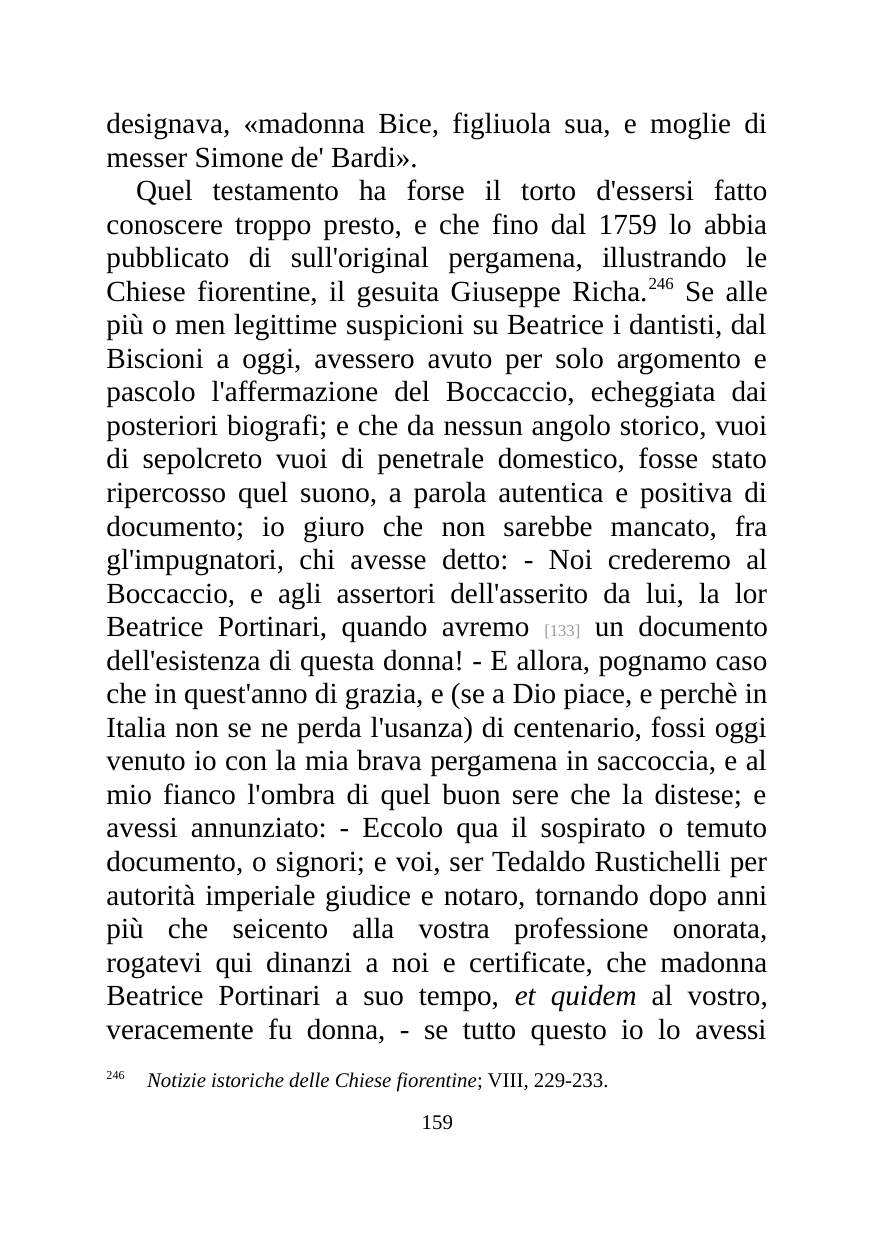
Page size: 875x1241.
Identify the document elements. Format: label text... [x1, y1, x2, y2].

text designava, «madonna Bice, figliuola sua, e moglie di messer Simone de' Bardi». [106, 106, 768, 173]
text Notizie istoriche delle Chiese fiorentine; VIII, 229-233. [106, 1068, 768, 1092]
text Quel testamento ha forse il torto d'essersi fatto conoscere troppo presto, e che fino dal 1759 lo abbia pubblicato di sull'original pergamena, illustrando le Chiese fiorentine, il gesuita Giuseppe Richa. Se alle più o men legittime suspicioni su Beatrice i dantisti, dal Biscioni a oggi, avessero avuto per solo argomento e pascolo l'affermazione del Boccaccio, echeggiata dai posteriori biografi; e che da nessun angolo storico, vuoi di sepolcreto vuoi di penetrale domestico, fosse stato ripercosso quel suono, a parola autentica e positiva di documento; io giuro che non sarebbe mancato, fra gl'impugnatori, chi avesse detto: - Noi crederemo al Boccaccio, e agli assertori dell'asserito da lui, la lor Beatrice Portinari, quando avremo [133] un documento dell'esistenza di questa donna! - E allora, pognamo caso che in quest'anno di grazia, e (se a Dio piace, e perchè in Italia non se ne perda l'usanza) di centenario, fossi oggi venuto io con la mia brava pergamena in saccoccia, e al mio fianco l'ombra di quel buon sere che la distese; e avessi annunziato: - Eccolo qua il sospirato o temuto documento, o signori; e voi, ser Tedaldo Rustichelli per autorità imperiale giudice e notaro, tornando dopo anni più che seicento alla vostra professione onorata, rogatevi qui dinanzi a noi e certificate, che madonna Beatrice Portinari a suo tempo, et quidem al vostro, veracemente fu donna, - se tutto questo io lo avessi [106, 173, 768, 1045]
